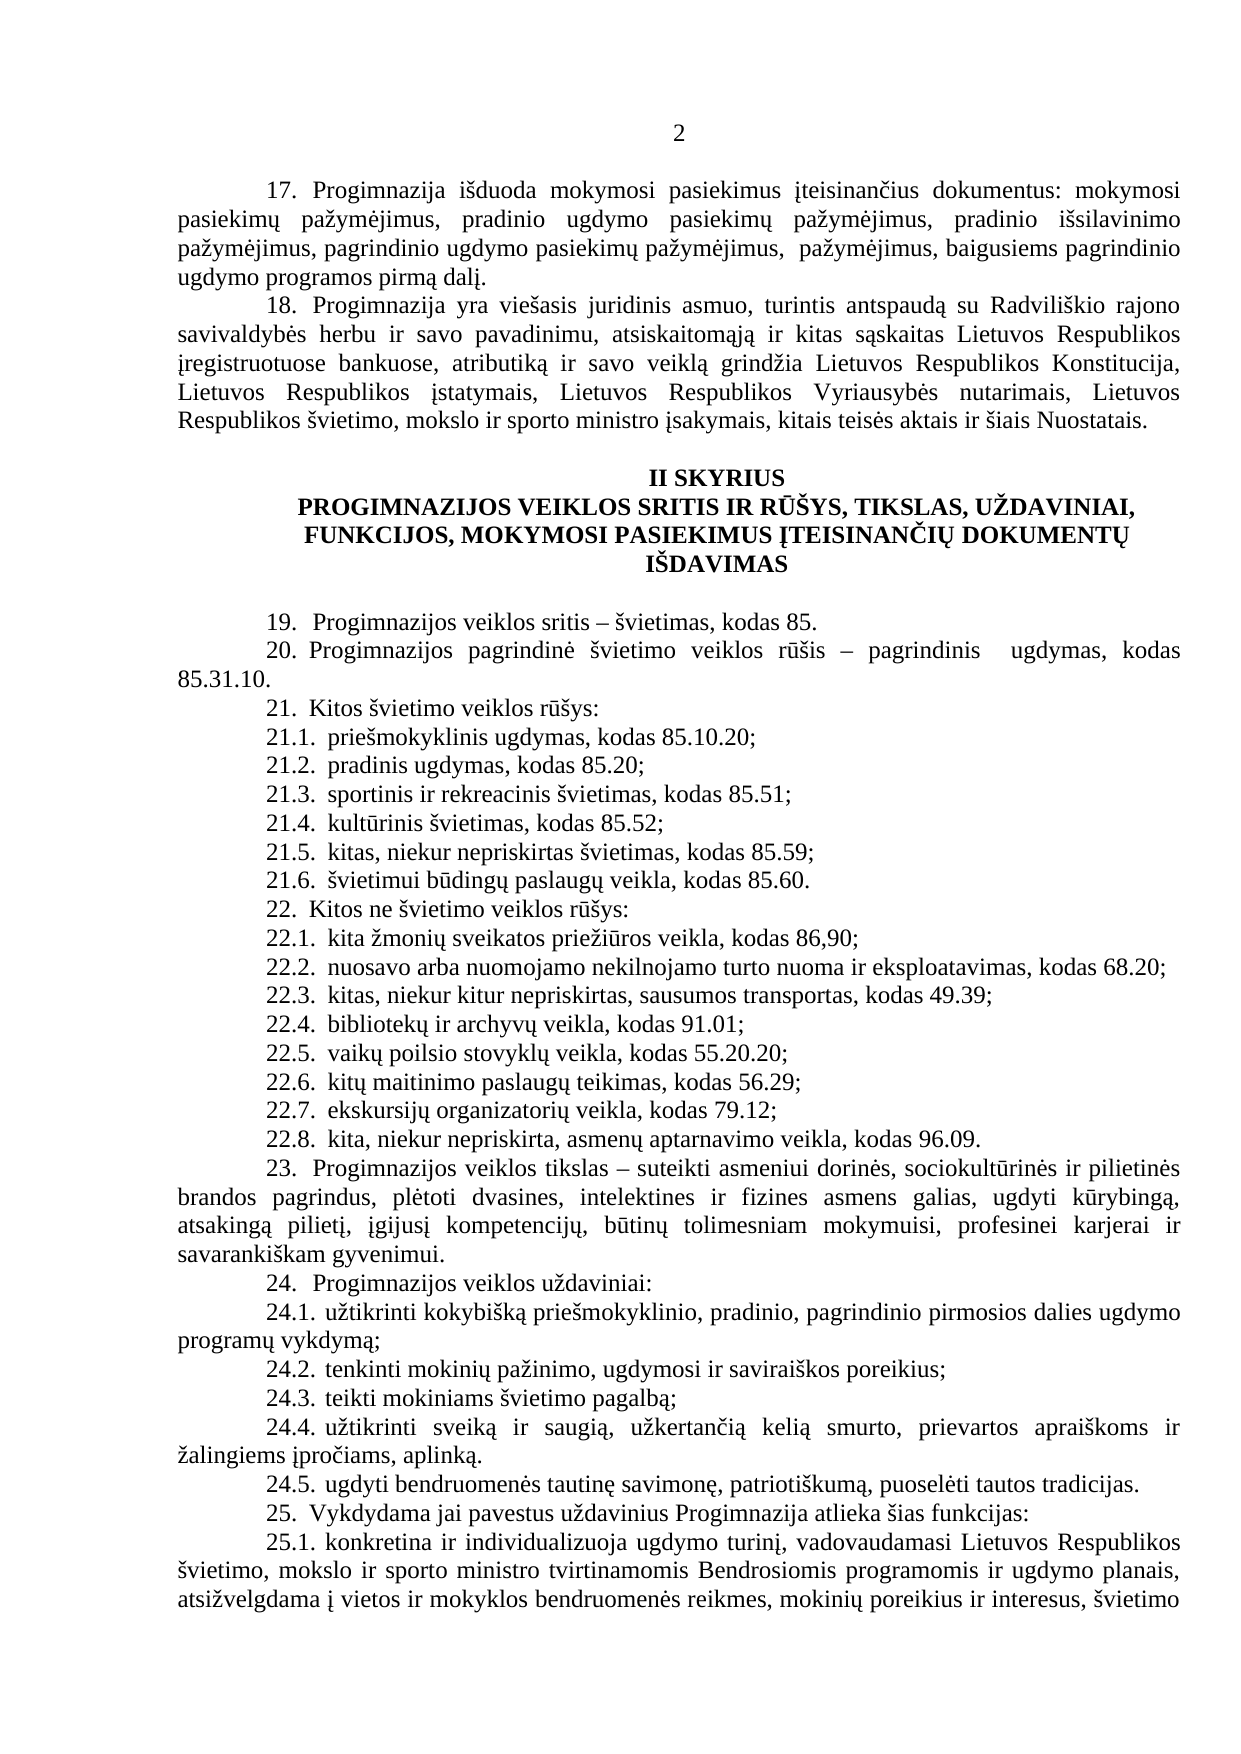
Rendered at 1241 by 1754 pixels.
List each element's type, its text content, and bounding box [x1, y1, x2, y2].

text 21.2. pradinis ugdymas, kodas 85.20; [177, 751, 1181, 779]
text PROGIMNAZIJOS VEIKLOS SRITIS IR RŪŠYS, TIKSLAS, UŽDAVINIAI, FUNKCIJOS, MOKYMOSI PASIEKIMUS ĮTEISINANČIŲ DOKUMENTŲ IŠDAVIMAS [252, 492, 1181, 578]
text 25.1. konkretina ir individualizuoja ugdymo turinį, vadovaudamasi Lietuvos Respublikos švietimo, mokslo ir sporto ministro tvirtinamomis Bendrosiomis programomis ir ugdymo planais, atsižvelgdama į vietos ir mokyklos bendruomenės reikmes, mokinių poreikius ir interesus, švietimo [177, 1527, 1181, 1613]
text 24.5. ugdyti bendruomenės tautinę savimonę, patriotiškumą, puoselėti tautos tradicijas. [177, 1469, 1181, 1498]
text 21.4. kultūrinis švietimas, kodas 85.52; [177, 808, 1181, 837]
text 24.3. teikti mokiniams švietimo pagalbą; [177, 1383, 1181, 1412]
text 22.8. kita, niekur nepriskirta, asmenų aptarnavimo veikla, kodas 96.09. [177, 1124, 1181, 1153]
text 23. Progimnazijos veiklos tikslas – suteikti asmeniui dorinės, sociokultūrinės ir pilietinės brandos pagrindus, plėtoti dvasines, intelektines ir fizines asmens galias, ugdyti kūrybingą, atsakingą pilietį, įgijusį kompetencijų, būtinų tolimesniam mokymuisi, profesinei karjerai ir savarankiškam gyvenimui. [177, 1153, 1181, 1268]
text II SKYRIUS [252, 463, 1181, 492]
text 22.6. kitų maitinimo paslaugų teikimas, kodas 56.29; [177, 1067, 1181, 1096]
text 21.3. sportinis ir rekreacinis švietimas, kodas 85.51; [177, 779, 1181, 808]
text 21.5. kitas, niekur nepriskirtas švietimas, kodas 85.59; [177, 837, 1181, 866]
text 21.6. švietimui būdingų paslaugų veikla, kodas 85.60. [177, 866, 1181, 894]
text 22.5. vaikų poilsio stovyklų veikla, kodas 55.20.20; [177, 1038, 1181, 1067]
text 21. Kitos švietimo veiklos rūšys: [177, 693, 1181, 722]
text 22. Kitos ne švietimo veiklos rūšys: [177, 894, 1181, 923]
text 20. Progimnazijos pagrindinė švietimo veiklos rūšis – pagrindinis ugdymas, kodas 85.31.10. [177, 636, 1181, 693]
text 19. Progimnazijos veiklos sritis – švietimas, kodas 85. [177, 607, 1181, 636]
text 17. Progimnazija išduoda mokymosi pasiekimus įteisinančius dokumentus: mokymosi pasiekimų pažymėjimus, pradinio ugdymo pasiekimų pažymėjimus, pradinio išsilavinimo pažymėjimus, pagrindinio ugdymo pasiekimų pažymėjimus, pažymėjimus, baigusiems pagrindinio ugdymo programos pirmą dalį. [177, 176, 1181, 291]
text 18. Progimnazija yra viešasis juridinis asmuo, turintis antspaudą su Radviliškio rajono savivaldybės herbu ir savo pavadinimu, atsiskaitomąją ir kitas sąskaitas Lietuvos Respublikos įregistruotuose bankuose, atributiką ir savo veiklą grindžia Lietuvos Respublikos Konstitucija, Lietuvos Respublikos įstatymais, Lietuvos Respublikos Vyriausybės nutarimais, Lietuvos Respublikos švietimo, mokslo ir sporto ministro įsakymais, kitais teisės aktais ir šiais Nuostatais. [177, 291, 1181, 434]
text 22.7. ekskursijų organizatorių veikla, kodas 79.12; [177, 1096, 1181, 1124]
text 25. Vykdydama jai pavestus uždavinius Progimnazija atlieka šias funkcijas: [177, 1498, 1181, 1527]
text 22.2. nuosavo arba nuomojamo nekilnojamo turto nuoma ir eksploatavimas, kodas 68.20; [177, 952, 1181, 981]
text 21.1. priešmokyklinis ugdymas, kodas 85.10.20; [177, 722, 1181, 751]
text 24. Progimnazijos veiklos uždaviniai: [177, 1268, 1181, 1297]
text 22.3. kitas, niekur kitur nepriskirtas, sausumos transportas, kodas 49.39; [177, 981, 1181, 1009]
text 24.1. užtikrinti kokybišką priešmokyklinio, pradinio, pagrindinio pirmosios dalies ugdymo programų vykdymą; [177, 1297, 1181, 1354]
text 24.2. tenkinti mokinių pažinimo, ugdymosi ir saviraiškos poreikius; [177, 1354, 1181, 1383]
text 22.4. bibliotekų ir archyvų veikla, kodas 91.01; [177, 1009, 1181, 1038]
text 24.4. užtikrinti sveiką ir saugią, užkertančią kelią smurto, prievartos apraiškoms ir žalingiems įpročiams, aplinką. [177, 1412, 1181, 1469]
text 22.1. kita žmonių sveikatos priežiūros veikla, kodas 86,90; [177, 923, 1181, 952]
